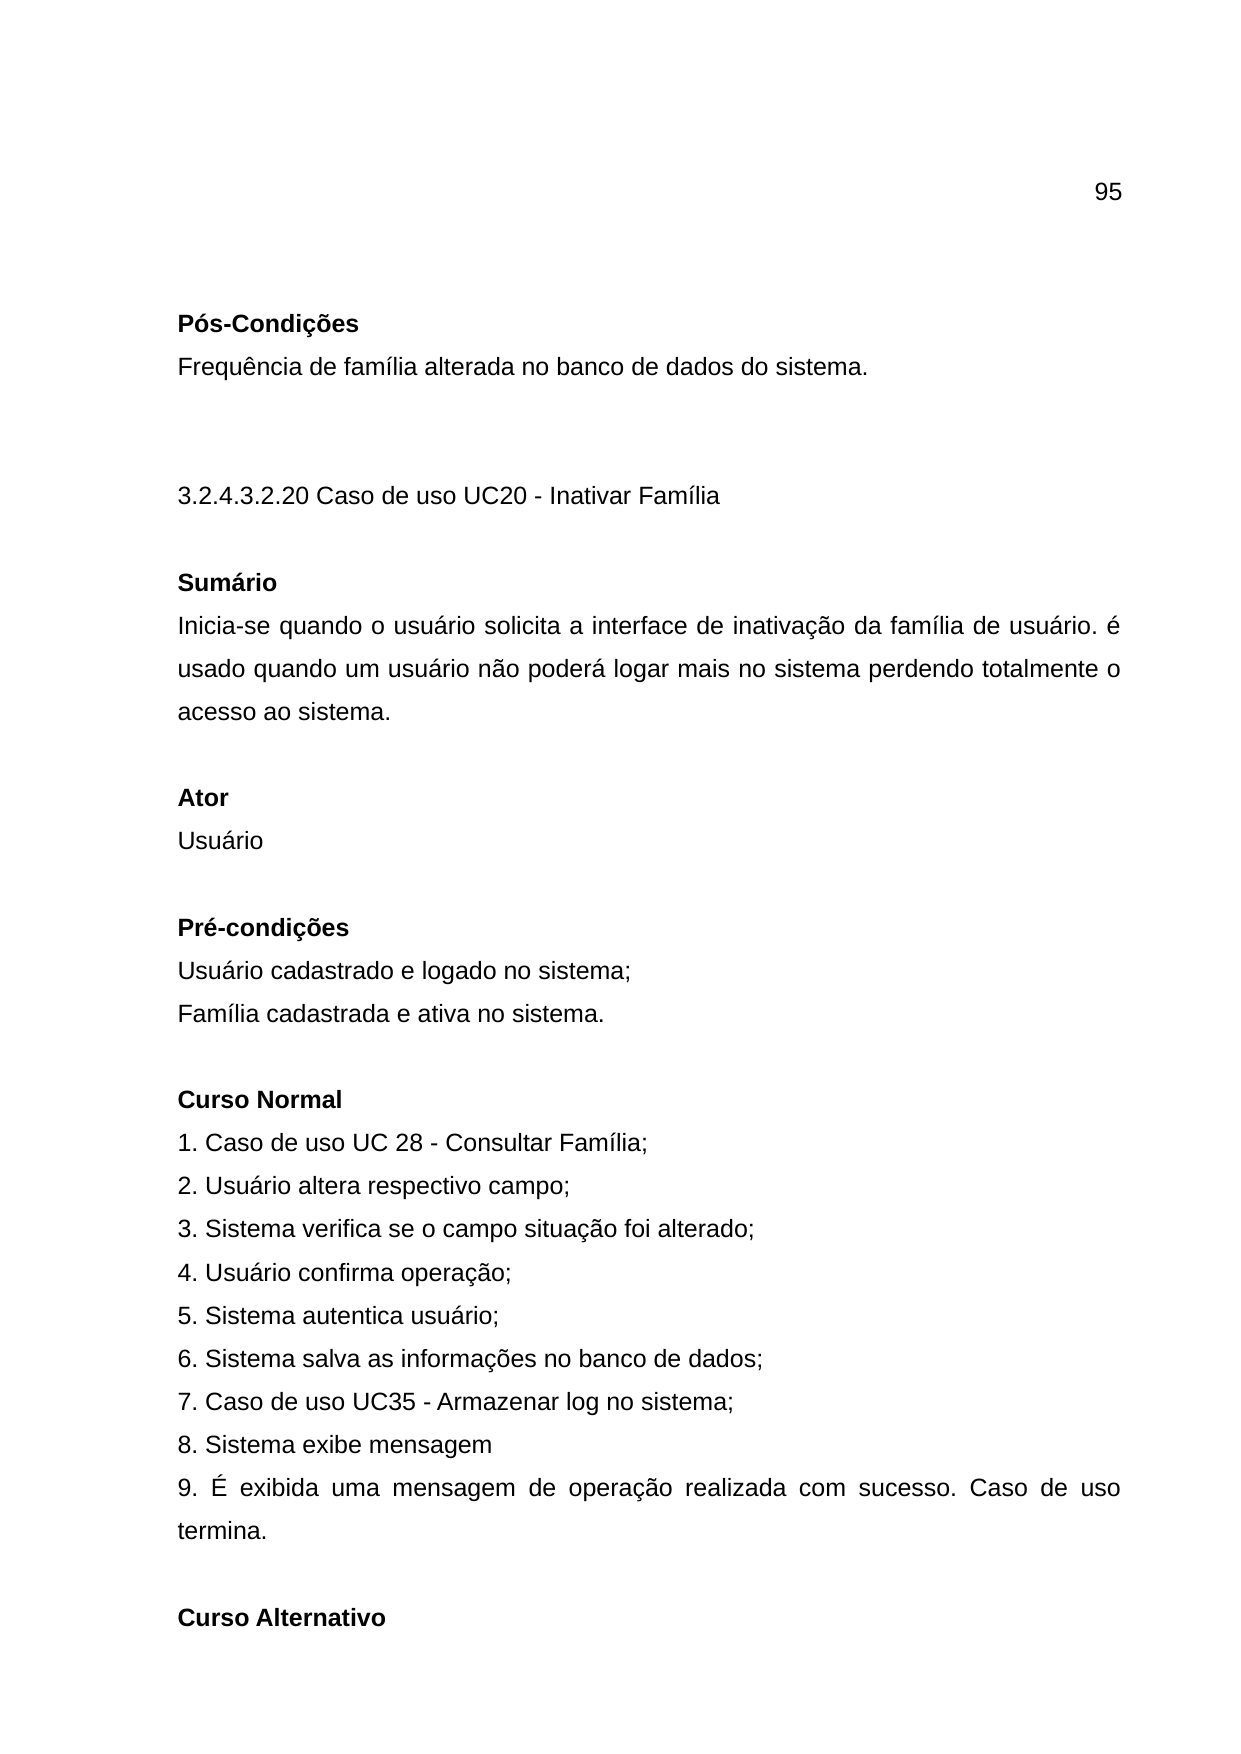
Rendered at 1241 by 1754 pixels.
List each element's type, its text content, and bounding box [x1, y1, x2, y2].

text 6. Sistema salva as informações no banco de dados; [177, 1344, 1122, 1373]
text Ator [177, 783, 1122, 812]
text Frequência de família alterada no banco de dados do sistema. [177, 352, 1122, 381]
text 5. Sistema autentica usuário; [177, 1301, 1122, 1329]
text Usuário [177, 826, 1122, 855]
text 2. Usuário altera respectivo campo; [177, 1171, 1122, 1200]
text 7. Caso de uso UC35 - Armazenar log no sistema; [177, 1387, 1122, 1416]
text Pós-Condições [177, 309, 1122, 338]
text Curso Alternativo [177, 1603, 1122, 1631]
text Pré-condições [177, 913, 1122, 941]
text Sumário [177, 568, 1122, 596]
text 8. Sistema exibe mensagem [177, 1430, 1122, 1459]
text Família cadastrada e ativa no sistema. [177, 999, 1122, 1028]
text 1. Caso de uso UC 28 - Consultar Família; [177, 1128, 1122, 1157]
text Usuário cadastrado e logado no sistema; [177, 956, 1122, 984]
text Inicia-se quando o usuário solicita a interface de inativação da família de usuário. é usado quando um usuário não poderá logar mais no sistema perdendo totalmente o acesso ao sistema. [177, 611, 1122, 726]
text Curso Normal [177, 1085, 1122, 1114]
text 3.2.4.3.2.20 Caso de uso UC20 - Inativar Família [177, 481, 1122, 510]
text 9. É exibida uma mensagem de operação realizada com sucesso. Caso de uso termina. [177, 1473, 1122, 1545]
text 3. Sistema verifica se o campo situação foi alterado; [177, 1214, 1122, 1243]
text 4. Usuário confirma operação; [177, 1258, 1122, 1286]
